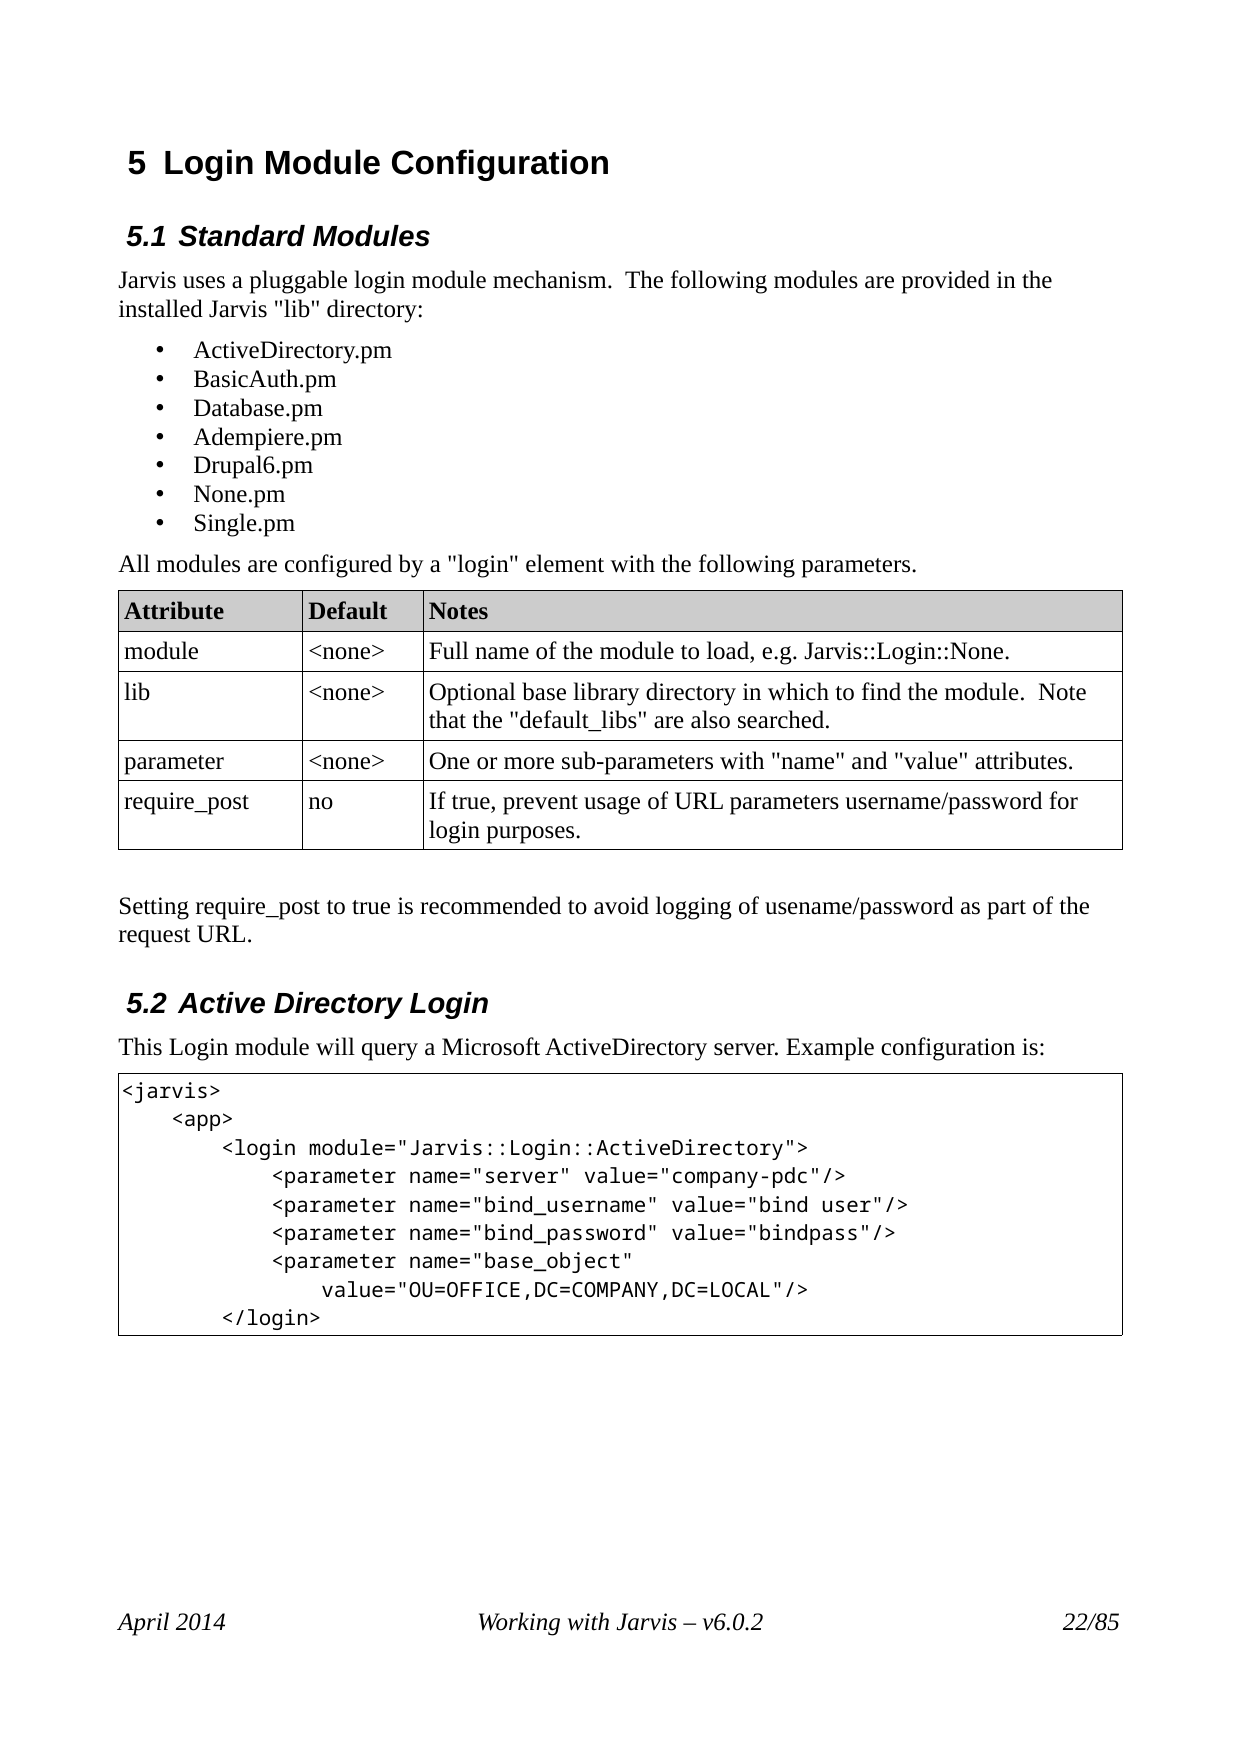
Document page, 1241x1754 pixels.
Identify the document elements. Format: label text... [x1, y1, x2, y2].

table_cell module [119, 632, 302, 671]
text <parameter name="server" value="company-pdc"/> [119, 1158, 1122, 1187]
table_cell <none> [303, 632, 423, 671]
list BasicAuth.pm [156, 364, 1122, 393]
text All modules are configured by a "login" element with the following parameters. [118, 549, 1122, 578]
list Adempiere.pm [156, 422, 1122, 450]
table_cell Full name of the module to load, e.g. Jarvis::Login::None. [424, 632, 1122, 671]
text Setting require_post to true is recommended to avoid logging of usename/password as part of the request URL. [118, 891, 1122, 948]
text This Login module will query a Microsoft ActiveDirectory server. Example configuration is: [118, 1032, 1122, 1061]
text <parameter name="bind_password" value="bindpass"/> [119, 1215, 1122, 1244]
list None.pm [156, 479, 1122, 508]
table_header Notes [424, 591, 1122, 631]
list Single.pm [156, 508, 1122, 537]
list ActiveDirectory.pm [156, 335, 1122, 364]
text <parameter name="bind_username" value="bind user"/> [119, 1187, 1122, 1215]
table_cell <none> [303, 741, 423, 780]
table_header Default [303, 591, 423, 631]
list Drupal6.pm [156, 450, 1122, 479]
subtitle Standard Modules [118, 219, 1122, 253]
table_cell If true, prevent usage of URL parameters username/password for login purposes. [424, 781, 1122, 849]
text <login module="Jarvis::Login::ActiveDirectory"> [119, 1130, 1122, 1158]
text Jarvis uses a pluggable login module mechanism. The following modules are provided in the installed Jarvis "lib" directory: [118, 265, 1122, 323]
text <app> [119, 1101, 1122, 1130]
text </login> [119, 1301, 1122, 1335]
table_cell lib [119, 672, 302, 740]
text <jarvis> [119, 1074, 1122, 1101]
table_cell Optional base library directory in which to find the module. Note that the "default_libs" are also searched. [424, 672, 1122, 740]
table_cell parameter [119, 741, 302, 780]
table_cell require_post [119, 781, 302, 849]
table_cell no [303, 781, 423, 849]
list Database.pm [156, 393, 1122, 422]
table_cell One or more sub-parameters with "name" and "value" attributes. [424, 741, 1122, 780]
table_cell <none> [303, 672, 423, 740]
table_header Attribute [119, 591, 302, 631]
text <parameter name="base_object" [119, 1244, 1122, 1272]
text value="OU=OFFICE,DC=COMPANY,DC=LOCAL"/> [119, 1272, 1122, 1301]
subtitle Active Directory Login [118, 986, 1122, 1019]
subtitle Login Module Configuration [118, 143, 1122, 182]
